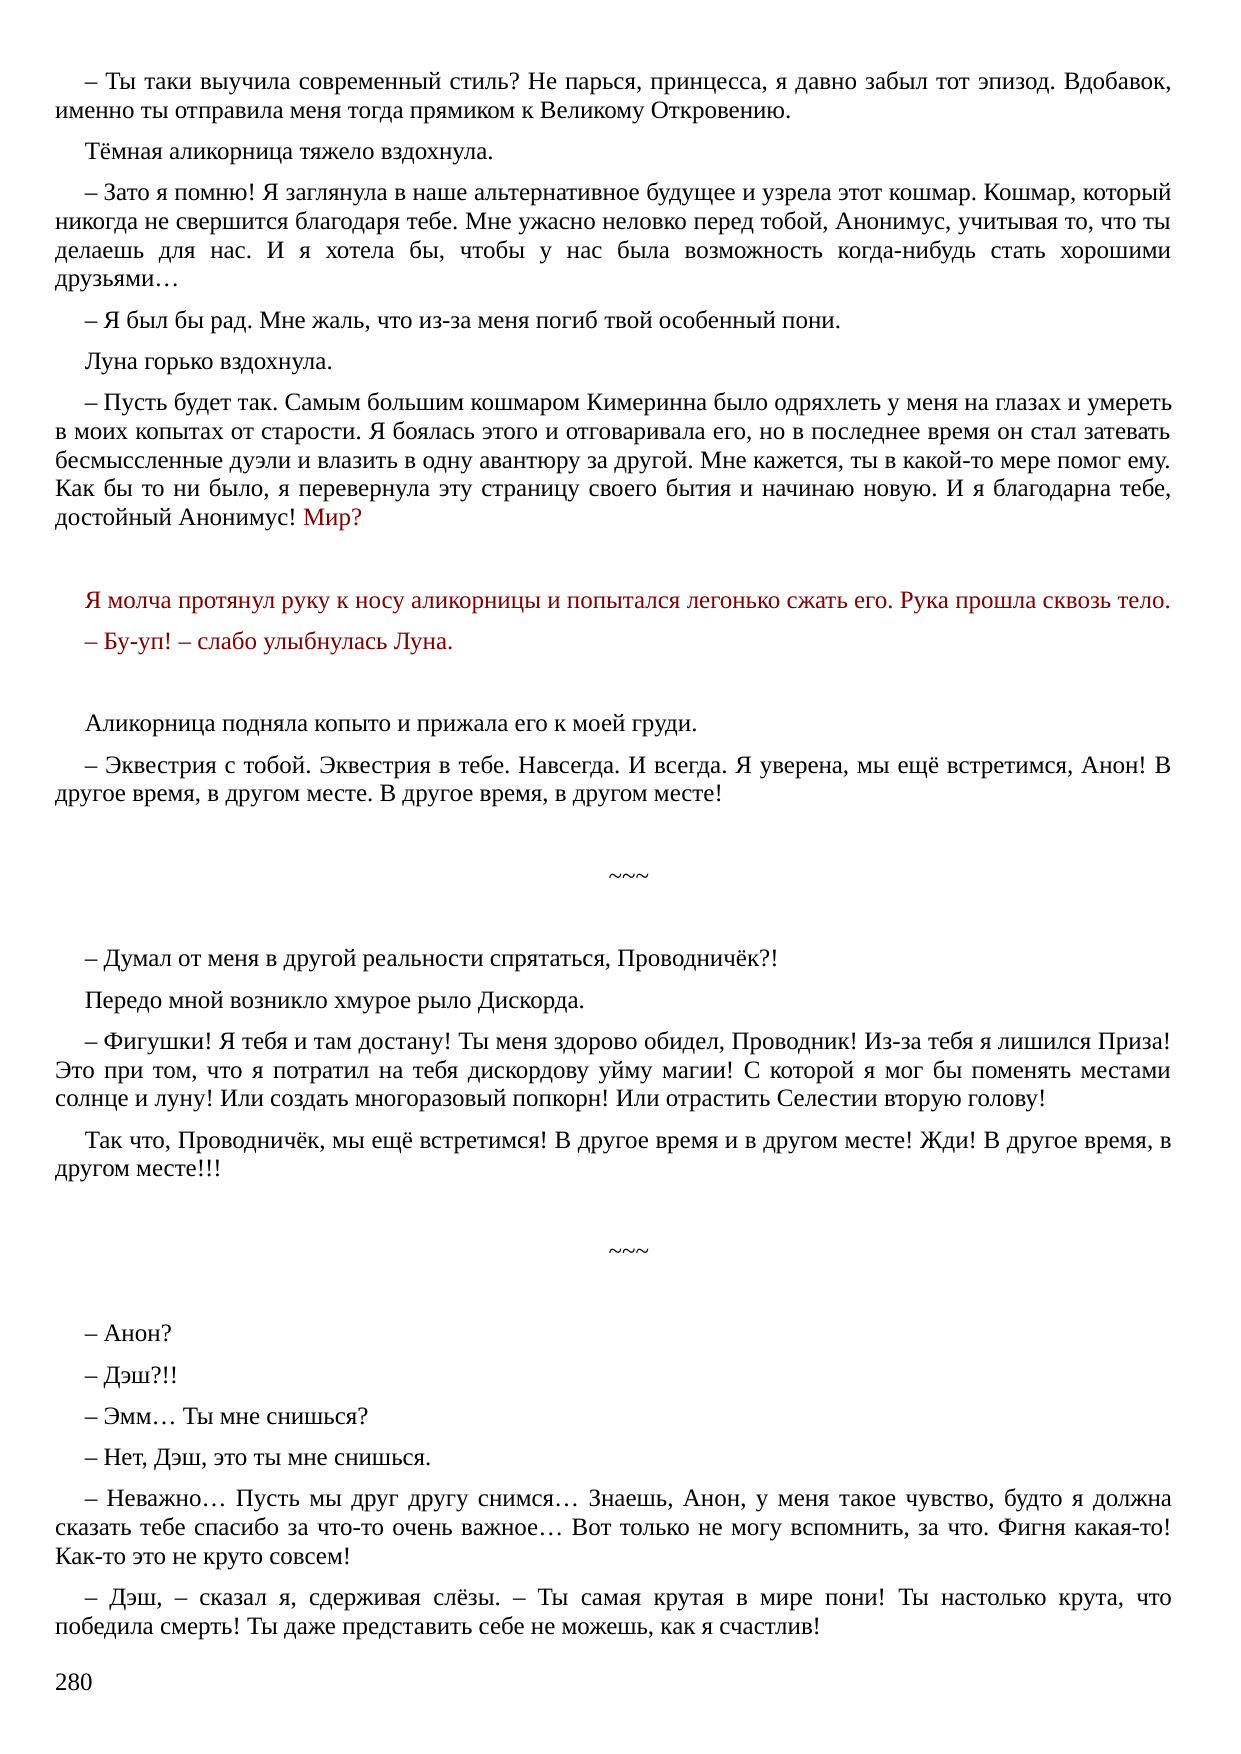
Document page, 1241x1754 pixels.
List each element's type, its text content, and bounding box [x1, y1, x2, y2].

text – Анон? [55, 1318, 1173, 1347]
text – Дэш?!! [55, 1360, 1173, 1388]
text – Нет, Дэш, это ты мне снишься. [55, 1442, 1173, 1471]
text Тёмная аликорница тяжело вздохнула. [55, 136, 1173, 165]
text – Пусть будет так. Самым большим кошмаром Кимеринна было одряхлеть у меня на глазах и умереть в моих копытах от старости. Я боялась этого и отговаривала его, но в последнее время он стал затевать бесмыссленные дуэли и влазить в одну авантюру за другой. Мне кажется, ты в какой-то мере помог ему. Как бы то ни было, я перевернула эту страницу своего бытия и начинаю новую. И я благодарна тебе, достойный Анонимус! Мир? [55, 387, 1173, 531]
text Я молча протянул руку к носу аликорницы и попытался легонько сжать его. Рука прошла сквозь тело. [55, 585, 1173, 613]
text Луна горько вздохнула. [55, 346, 1173, 375]
text – Ты таки выучила современный стиль? Не парься, принцесса, я давно забыл тот эпизод. Вдобавок, именно ты отправила меня тогда прямиком к Великому Откровению. [55, 66, 1173, 123]
text – Эмм… Ты мне снишься? [55, 1401, 1173, 1430]
text Аликорница подняла копыто и прижала его к моей груди. [55, 708, 1173, 737]
text – Я был бы рад. Мне жаль, что из-за меня погиб твой особенный пони. [55, 305, 1173, 333]
text – Дэш, – сказал я, сдерживая слёзы. – Ты самая крутая в мире пони! Ты настолько крута, что победила смерть! Ты даже представить себе не можешь, как я счастлив! [55, 1582, 1173, 1640]
text – Зато я помню! Я заглянула в наше альтернативное будущее и узрела этот кошмар. Кошмар, который никогда не свершится благодаря тебе. Мне ужасно неловко перед тобой, Анонимус, учитывая то, что ты делаешь для нас. И я хотела бы, чтобы у нас была возможность когда-нибудь стать хорошими друзьями… [55, 177, 1173, 292]
text ~~~ [55, 861, 1173, 890]
text – Фигушки! Я тебя и там достану! Ты меня здорово обидел, Проводник! Из-за тебя я лишился Приза! Это при том, что я потратил на тебя дискордову уйму магии! С которой я мог бы поменять местами солнце и луну! Или создать многоразовый попкорн! Или отрастить Селестии вторую голову! [55, 1026, 1173, 1112]
text ~~~ [55, 1236, 1173, 1265]
text – Бу-уп! – слабо улыбнулась Луна. [55, 626, 1173, 655]
text Так что, Проводничёк, мы ещё встретимся! В другое время и в другом месте! Жди! В другое время, в другом месте!!! [55, 1125, 1173, 1182]
text Передо мной возникло хмурое рыло Дискорда. [55, 985, 1173, 1013]
text – Неважно… Пусть мы друг другу снимся… Знаешь, Анон, у меня такое чувство, будто я должна сказать тебе спасибо за что-то очень важное… Вот только не могу вспомнить, за что. Фигня какая-то! Как-то это не круто совсем! [55, 1483, 1173, 1570]
text – Эквестрия с тобой. Эквестрия в тебе. Навсегда. И всегда. Я уверена, мы ещё встретимся, Анон! В другое время, в другом месте. В другое время, в другом месте! [55, 750, 1173, 807]
text – Думал от меня в другой реальности спрятаться, Проводничёк?! [55, 943, 1173, 972]
